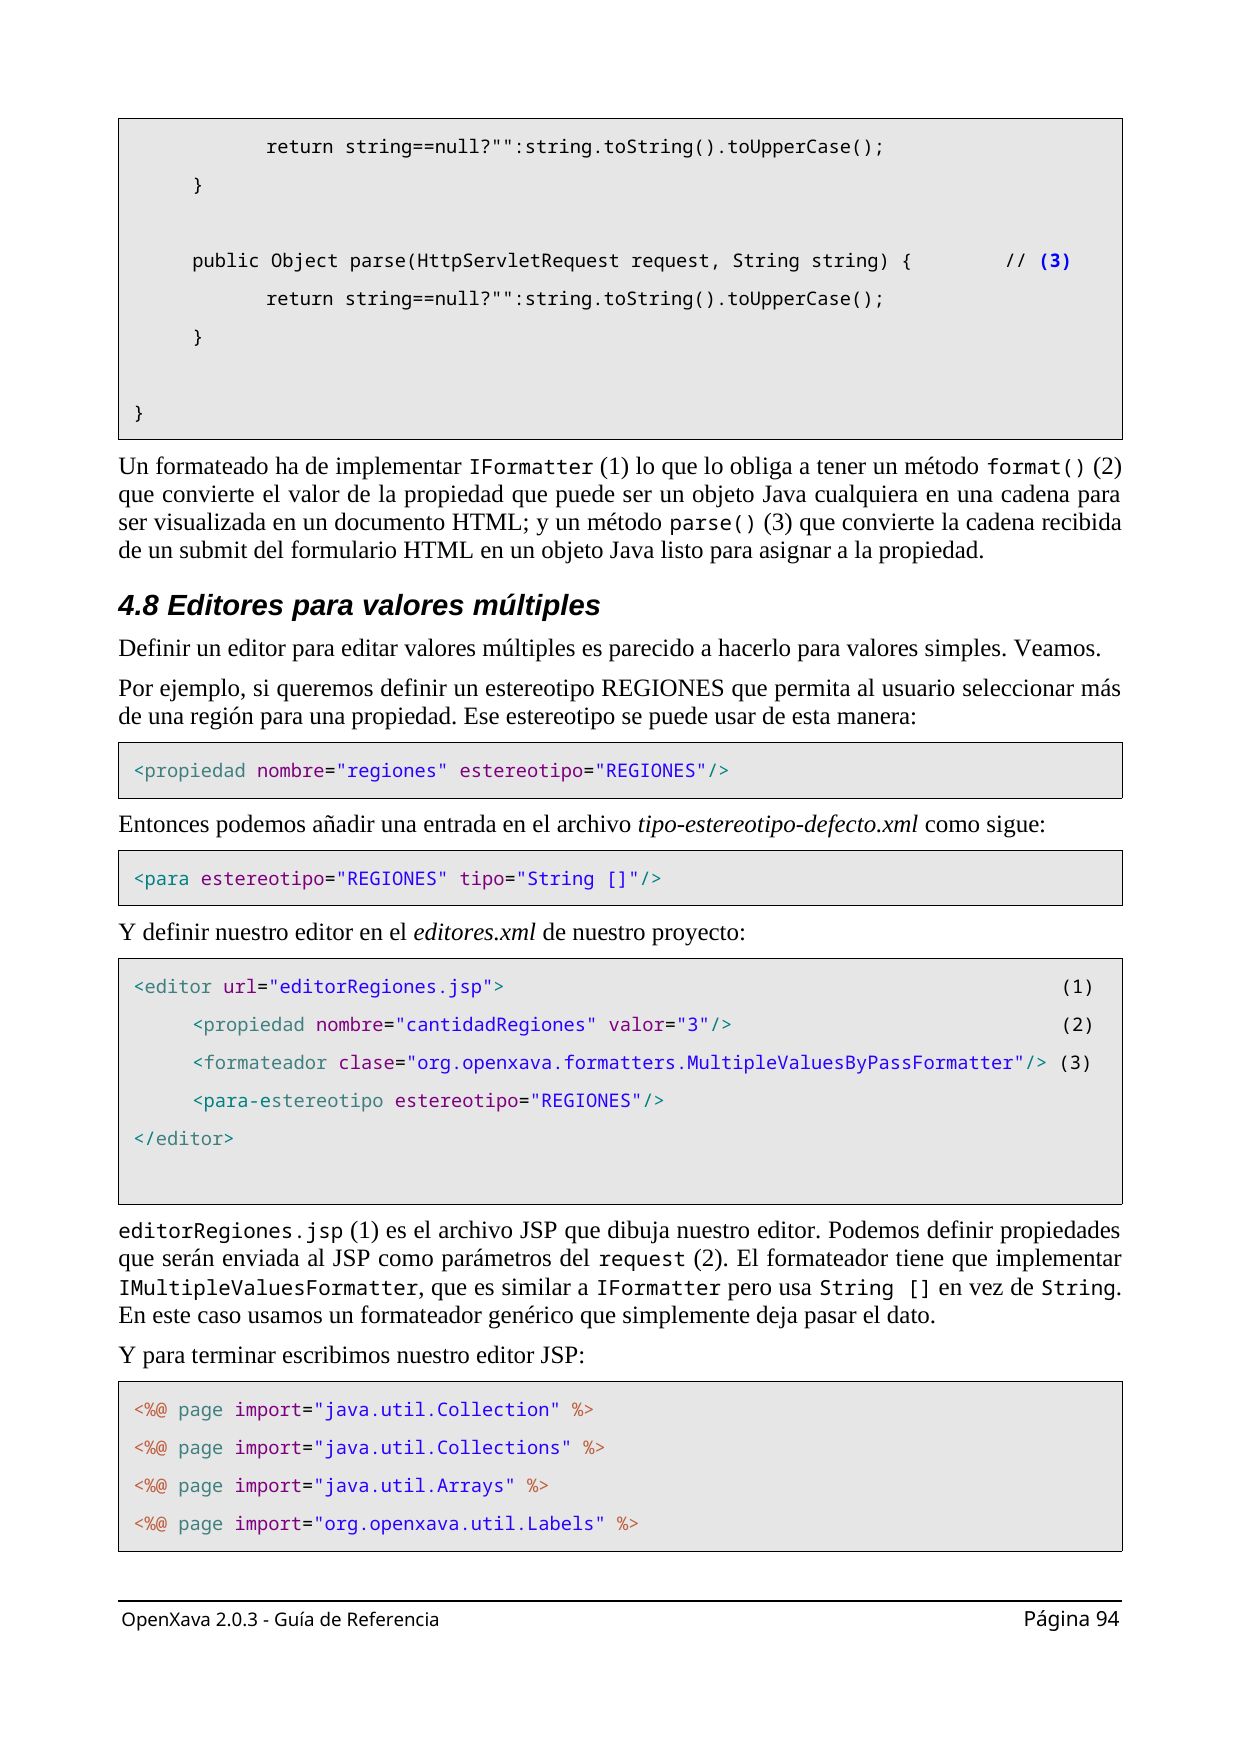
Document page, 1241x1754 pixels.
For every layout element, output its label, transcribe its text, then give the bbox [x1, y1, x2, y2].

text } [119, 384, 1122, 439]
text Y definir nuestro editor en el editores.xml de nuestro proyecto: [118, 918, 1122, 946]
text Por ejemplo, si queremos definir un estereotipo REGIONES que permita al usuario seleccionar más de una región para una propiedad. Ese estereotipo se puede usar de esta manera: [118, 674, 1122, 730]
text <%@ page import="org.openxava.util.Labels" %> [119, 1495, 1122, 1551]
text <formateador clase="org.openxava.formatters.MultipleValuesByPassFormatter"/> (3) [119, 1034, 1122, 1072]
text <%@ page import="java.util.Collections" %> [119, 1419, 1122, 1457]
text } [119, 308, 1122, 346]
text public Object parse(HttpServletRequest request, String string) { // (3) [119, 232, 1122, 270]
text editorRegiones.jsp (1) es el archivo JSP que dibuja nuestro editor. Podemos definir propiedades que serán enviada al JSP como parámetros del request (2). El formateador tiene que implementar IMultipleValuesFormatter, que es similar a IFormatter pero usa String [] en vez de String. En este caso usamos un formateador genérico que simplemente deja pasar el dato. [118, 1216, 1122, 1329]
text Un formateado ha de implementar IFormatter (1) lo que lo obliga a tener un método format() (2) que convierte el valor de la propiedad que puede ser un objeto Java cualquiera en una cadena para ser visualizada en un documento HTML; y un método parse() (3) que convierte la cadena recibida de un submit del formulario HTML en un objeto Java listo para asignar a la propiedad. [118, 452, 1122, 564]
text return string==null?"":string.toString().toUpperCase(); [119, 119, 1122, 156]
text <%@ page import="java.util.Arrays" %> [119, 1457, 1122, 1495]
text Entonces podemos añadir una entrada en el archivo tipo-estereotipo-defecto.xml como sigue: [118, 810, 1122, 838]
subtitle Editores para valores múltiples [118, 589, 1122, 622]
text Y para terminar escribimos nuestro editor JSP: [118, 1341, 1122, 1369]
text <%@ page import="java.util.Collection" %> [119, 1382, 1122, 1419]
text </editor> [119, 1110, 1122, 1148]
text <para estereotipo="REGIONES" tipo="String []"/> [119, 851, 1122, 905]
text <propiedad nombre="cantidadRegiones" valor="3"/> (2) [119, 996, 1122, 1034]
text <para-estereotipo estereotipo="REGIONES"/> [119, 1072, 1122, 1110]
text <propiedad nombre="regiones" estereotipo="REGIONES"/> [119, 743, 1122, 798]
text } [119, 156, 1122, 194]
text return string==null?"":string.toString().toUpperCase(); [119, 270, 1122, 308]
text Definir un editor para editar valores múltiples es parecido a hacerlo para valores simples. Veamos. [118, 634, 1122, 662]
text <editor url="editorRegiones.jsp"> (1) [119, 959, 1122, 996]
